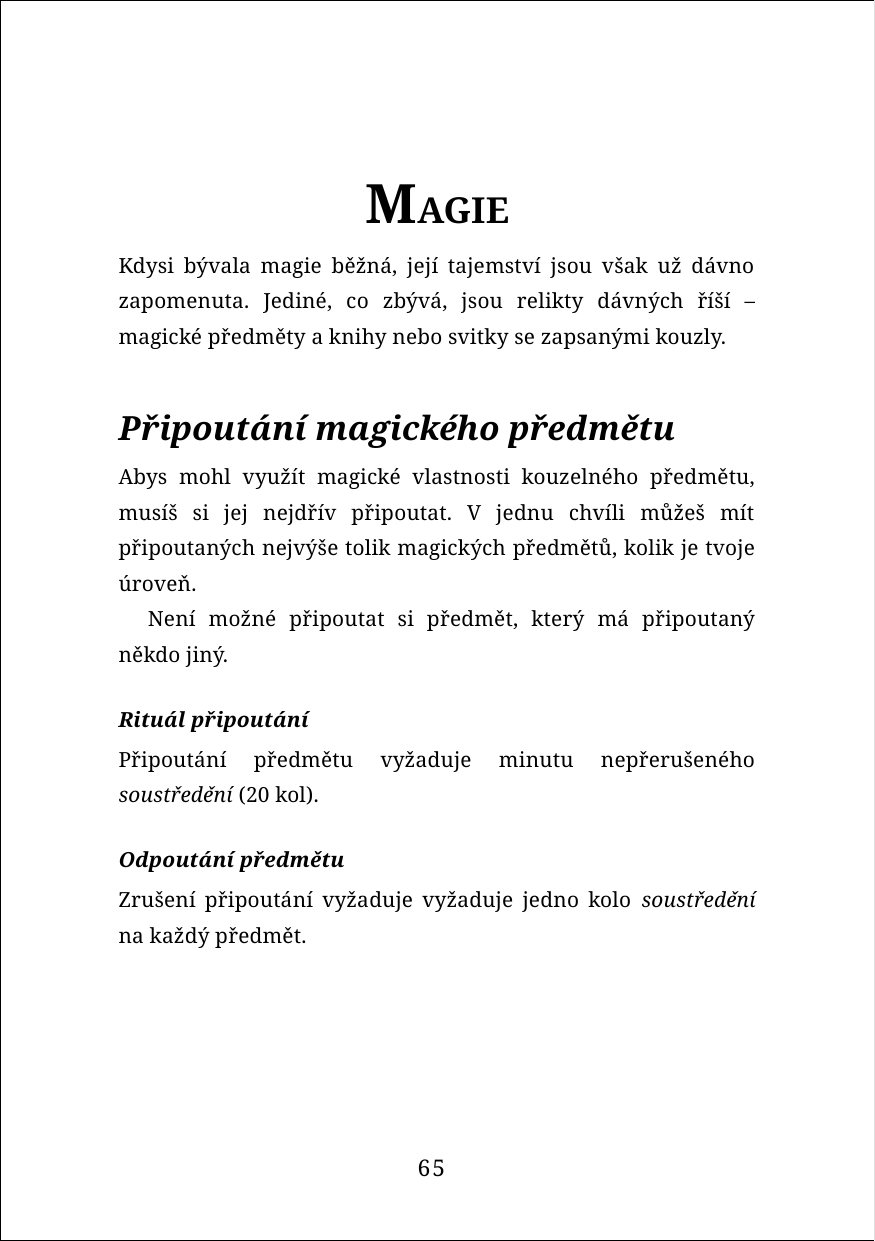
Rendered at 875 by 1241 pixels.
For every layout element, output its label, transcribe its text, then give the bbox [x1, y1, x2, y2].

text Kdysi bývala magie běžná, její tajemství jsou však už dávno zapomenuta. Jediné, co zbývá, jsou relikty dávných říší – magické předměty a knihy nebo svitky se zapsanými kouzly. [118, 251, 756, 351]
text Zrušení připoutání vyžaduje vyžaduje jedno kolo soustředění na každý předmět. [118, 886, 756, 949]
text Připoutání předmětu vyžaduje minutu nepřerušeného soustředění (20 kol). [118, 745, 756, 809]
subtitle Rituál připoutání [118, 705, 756, 733]
subtitle Magie [118, 166, 756, 239]
text Abys mohl využít magické vlastnosti kouzelného předmětu, musíš si jej nejdřív připoutat. V jednu chvíli můžeš mít připoutaných nejvýše tolik magických předmětů, kolik je tvoje úroveň. Není možné připoutat si předmět, který má připoutaný někdo jiný. [118, 462, 756, 668]
subtitle Odpoutání předmětu [118, 845, 756, 874]
subtitle Připoutání magického předmětu [118, 405, 756, 450]
